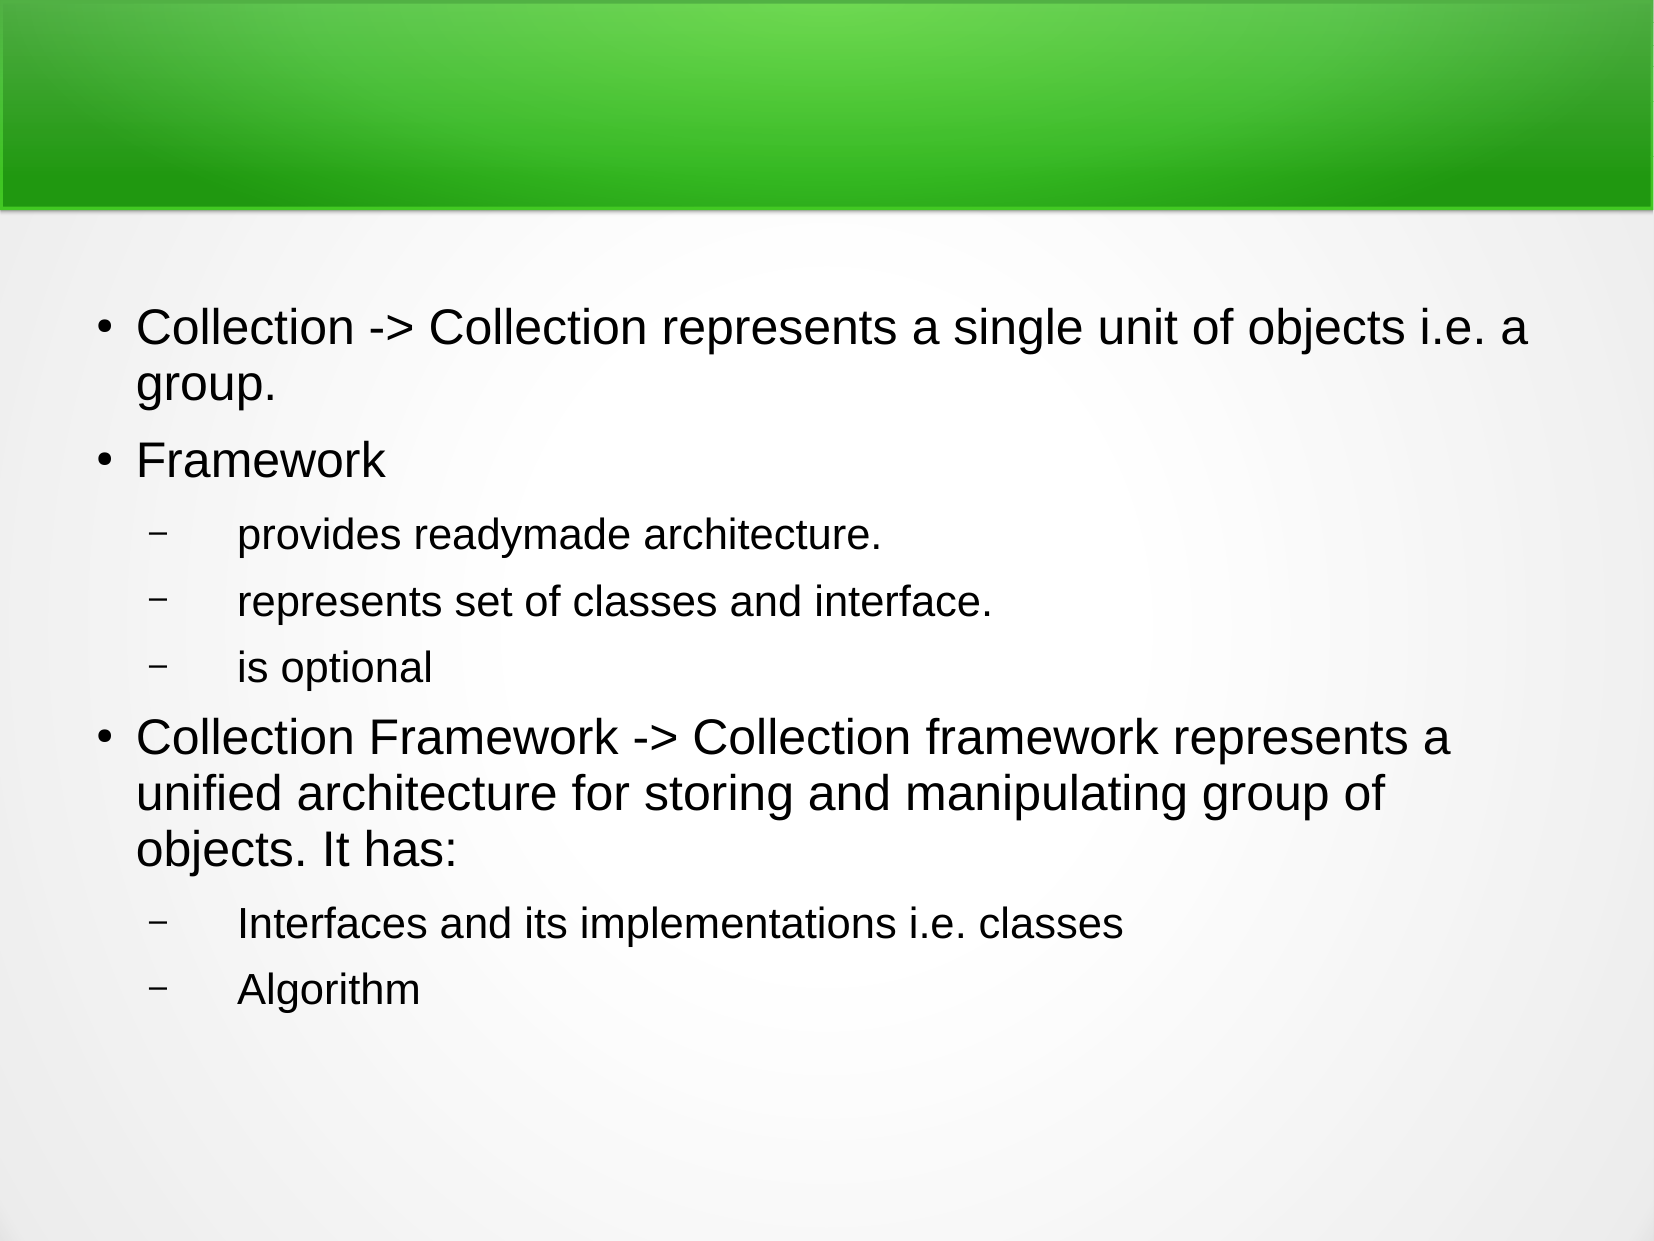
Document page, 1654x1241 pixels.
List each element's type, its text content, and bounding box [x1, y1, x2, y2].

list Collection -> Collection represents a single unit of objects i.e. a group. Framework provides readymade architecture. represents set of classes and interface. is optional Collection Framework -> Collection framework represents a unified architecture for storing and manipulating group of objects. It has: Interfaces and its implementations i.e. classes Algorithm [82, 299, 1571, 1019]
